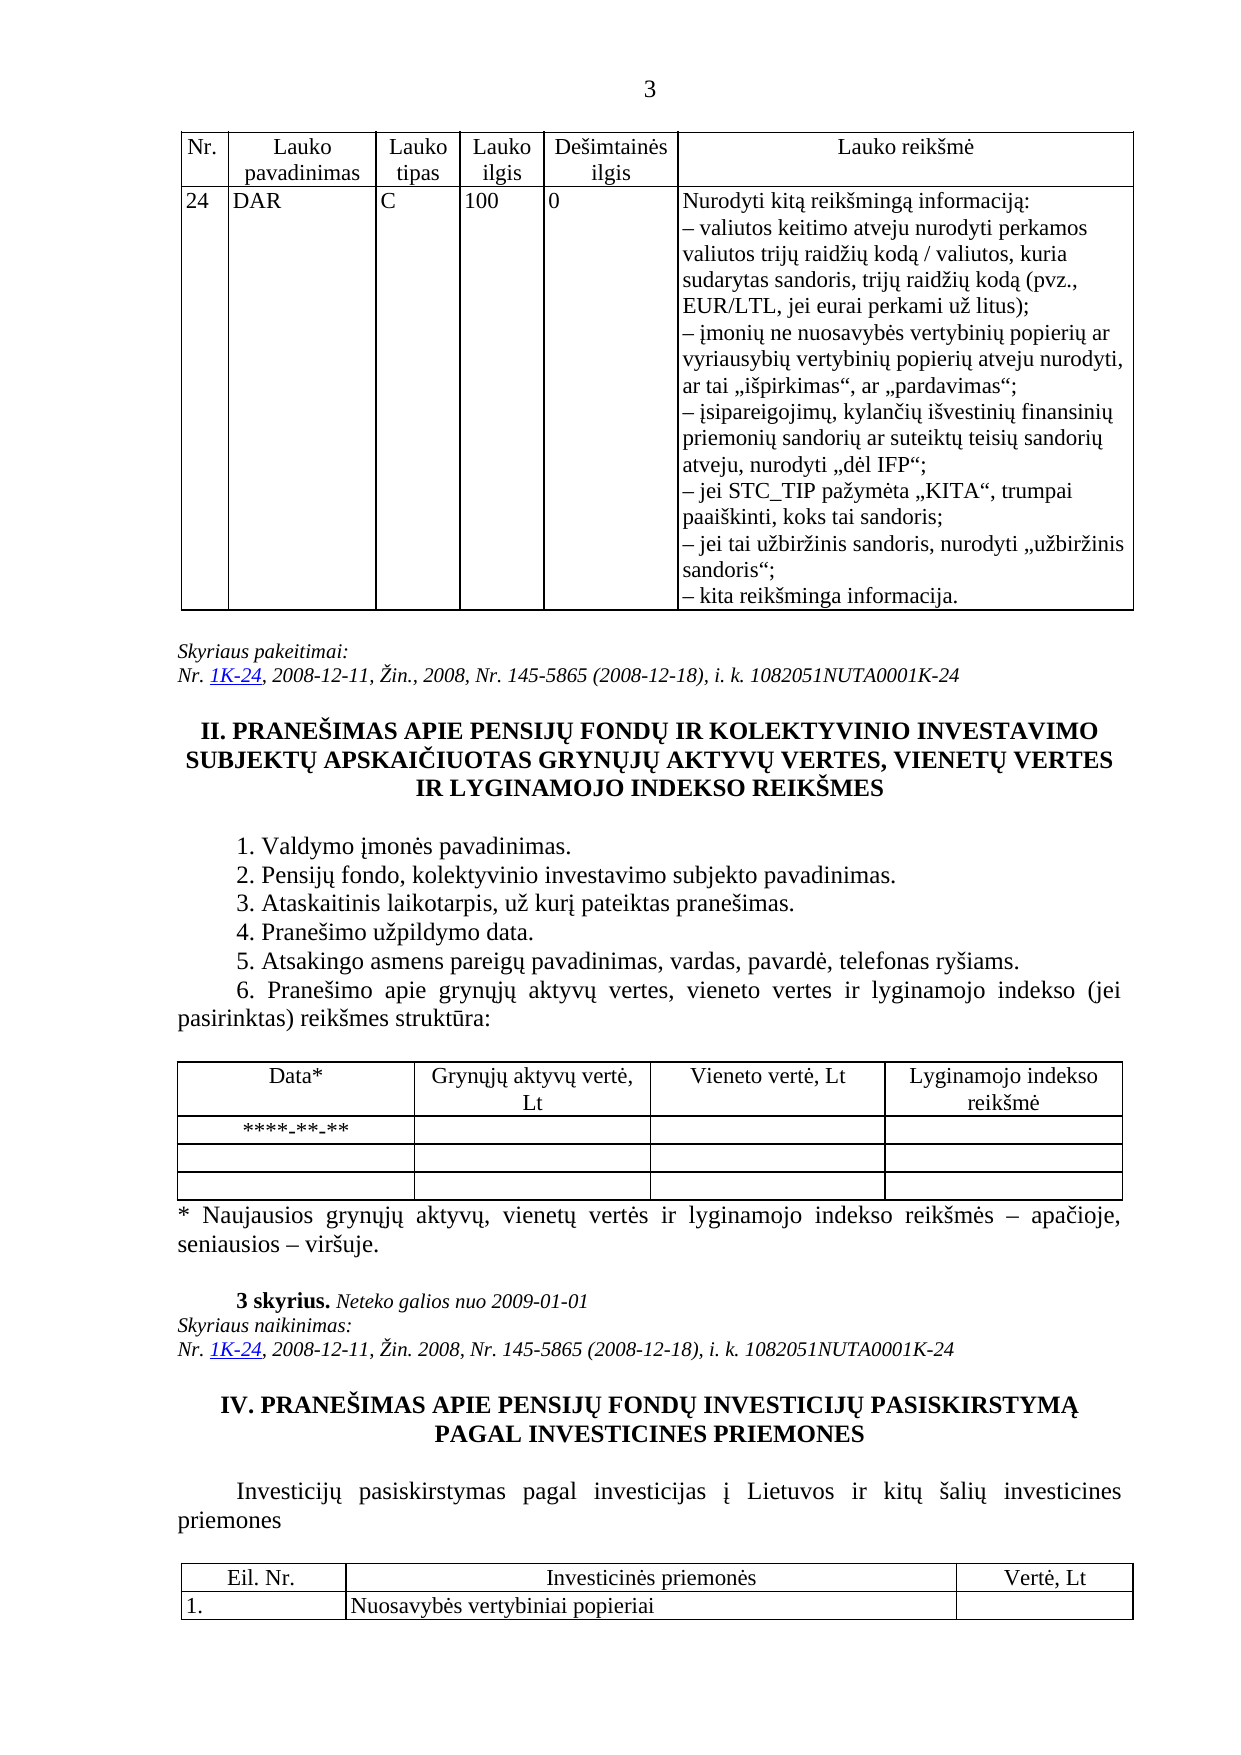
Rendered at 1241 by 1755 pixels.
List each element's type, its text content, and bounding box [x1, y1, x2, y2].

text 1. Valdymo įmonės pavadinimas. [177, 831, 1122, 860]
table_cell 24 [182, 187, 228, 609]
text 6. Pranešimo apie grynųjų aktyvų vertes, vieneto vertes ir lyginamojo indekso (jei pasirinktas) reikšmes struktūra: [177, 975, 1122, 1032]
table_header Lauko pavadinimas [229, 133, 375, 186]
table_cell [957, 1592, 1132, 1618]
text * Naujausios grynųjų aktyvų, vienetų vertės ir lyginamojo indekso reikšmės – apačioje, seniausios – viršuje. [177, 1201, 1122, 1258]
table_cell [410, 1173, 414, 1199]
text 3 skyrius. Neteko galios nuo 2009-01-01 [177, 1287, 1122, 1313]
text 3. Ataskaitinis laikotarpis, už kurį pateiktas pranešimas. [177, 888, 1122, 917]
text IV. PRANEŠIMAS APIE PENSIJŲ FONDŲ INVESTICIJŲ PASISKIRSTYMĄ PAGAL INVESTICINES PRIEMONES [177, 1390, 1122, 1448]
table_cell Nuosavybės vertybiniai popieriai [347, 1592, 956, 1618]
table_cell [646, 1173, 650, 1199]
table_cell [646, 1145, 650, 1171]
table_header Lauko reikšmė [679, 133, 1133, 186]
table_header Lauko ilgis [461, 133, 543, 186]
table_cell [646, 1117, 650, 1143]
text Skyriaus pakeitimai: [177, 639, 1122, 663]
table_cell [1118, 1145, 1122, 1171]
table_cell 100 [461, 187, 543, 609]
table_header Data* [178, 1063, 414, 1115]
text 4. Pranešimo užpildymo data. [177, 917, 1122, 946]
table_cell Nurodyti kitą reikšmingą informaciją: – valiutos keitimo atveju nurodyti perkamos valiutos trijų raidžių kodą / valiutos, kuria sudarytas sandoris, trijų raidžių kodą (pvz., EUR/LTL, jei eurai perkami už litus); – įmonių ne nuosavybės vertybinių popierių ar vyriausybių vertybinių popierių atveju nurodyti, ar tai „išpirkimas“, ar „pardavimas“; – įsipareigojimų, kylančių išvestinių finansinių priemonių sandorių ar suteiktų teisių sandorių atveju, nurodyti „dėl IFP“; – jei STC_TIP pažymėta „KITA“, trumpai paaiškinti, koks tai sandoris; – jei tai užbiržinis sandoris, nurodyti „užbiržinis sandoris“; – kita reikšminga informacija. [679, 187, 1133, 609]
text Skyriaus naikinimas: [177, 1313, 1122, 1337]
text 5. Atsakingo asmens pareigų pavadinimas, vardas, pavardė, telefonas ryšiams. [177, 946, 1122, 975]
table_header Nr. [182, 133, 228, 186]
table_cell 1. [182, 1592, 345, 1618]
table_cell [1118, 1117, 1122, 1143]
table_header Lauko tipas [377, 133, 459, 186]
text Nr. 1K-24, 2008-12-11, Žin., 2008, Nr. 145-5865 (2008-12-18), i. k. 1082051NUTA0001K-24 [177, 663, 1122, 687]
table_cell [410, 1145, 414, 1171]
text Investicijų pasiskirstymas pagal investicijas į Lietuvos ir kitų šalių investicines priemones [177, 1476, 1122, 1534]
table_cell DAR [229, 187, 375, 609]
text Nr. 1K-24, 2008-12-11, Žin. 2008, Nr. 145-5865 (2008-12-18), i. k. 1082051NUTA0001K-24 [177, 1337, 1122, 1361]
table_cell [1118, 1173, 1122, 1199]
table_cell 0 [545, 187, 677, 609]
table_header Eil. Nr. [182, 1564, 345, 1591]
table_header Vieneto vertė, Lt [651, 1063, 884, 1115]
table_header Investicinės priemonės [347, 1564, 956, 1591]
table_header Vertė, Lt [957, 1564, 1132, 1591]
text 2. Pensijų fondo, kolektyvinio investavimo subjekto pavadinimas. [177, 860, 1122, 888]
text II. PRANEŠIMAS APIE PENSIJŲ FONDŲ IR KOLEKTYVINIO INVESTAVIMO SUBJEKTŲ APSKAIČIUOTAS GRYNŲJŲ AKTYVŲ VERTES, VIENETŲ VERTES IR LYGINAMOJO INDEKSO REIKŠMES [177, 716, 1122, 802]
table_header Dešimtainės ilgis [545, 133, 677, 186]
table_cell C [377, 187, 459, 609]
